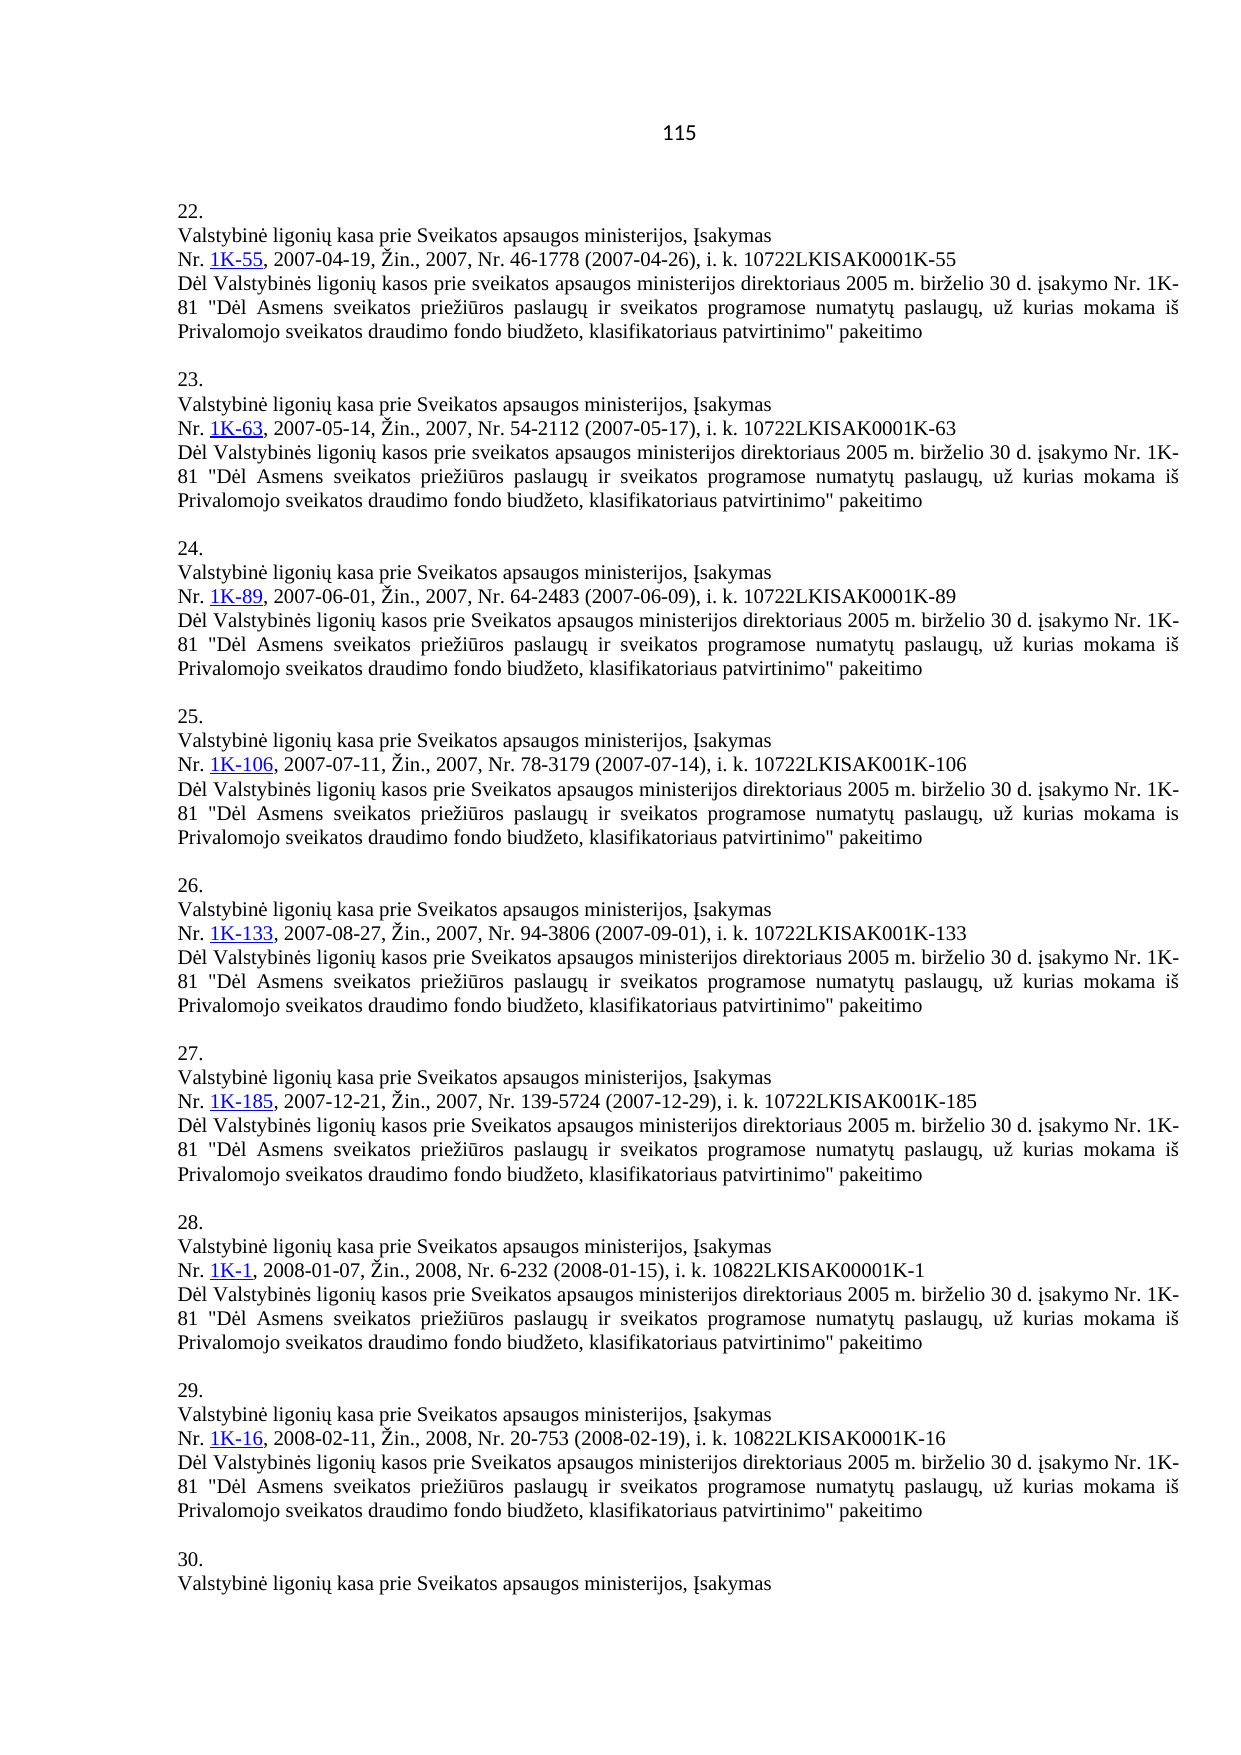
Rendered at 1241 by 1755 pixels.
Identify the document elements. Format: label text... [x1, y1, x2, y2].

text Nr. 1K-185, 2007-12-21, Žin., 2007, Nr. 139-5724 (2007-12-29), i. k. 10722LKISAK001K-185 [177, 1089, 1181, 1113]
text Dėl Valstybinės ligonių kasos prie sveikatos apsaugos ministerijos direktoriaus 2005 m. birželio 30 d. įsakymo Nr. 1K-81 "Dėl Asmens sveikatos priežiūros paslaugų ir sveikatos programose numatytų paslaugų, už kurias mokama iš Privalomojo sveikatos draudimo fondo biudžeto, klasifikatoriaus patvirtinimo" pakeitimo [177, 271, 1181, 343]
text Dėl Valstybinės ligonių kasos prie Sveikatos apsaugos ministerijos direktoriaus 2005 m. birželio 30 d. įsakymo Nr. 1K-81 "Dėl Asmens sveikatos priežiūros paslaugų ir sveikatos programose numatytų paslaugų, už kurias mokama iš Privalomojo sveikatos draudimo fondo biudžeto, klasifikatoriaus patvirtinimo" pakeitimo [177, 1282, 1181, 1354]
text Valstybinė ligonių kasa prie Sveikatos apsaugos ministerijos, Įsakymas [177, 1402, 1181, 1426]
text Dėl Valstybinės ligonių kasos prie Sveikatos apsaugos ministerijos direktoriaus 2005 m. birželio 30 d. įsakymo Nr. 1K-81 "Dėl Asmens sveikatos priežiūros paslaugų ir sveikatos programose numatytų paslaugų, už kurias mokama is Privalomojo sveikatos draudimo fondo biudžeto, klasifikatoriaus patvirtinimo" pakeitimo [177, 776, 1181, 849]
text 27. [177, 1041, 1181, 1065]
text 30. [177, 1546, 1181, 1571]
text Valstybinė ligonių kasa prie Sveikatos apsaugos ministerijos, Įsakymas [177, 560, 1181, 584]
text Nr. 1K-63, 2007-05-14, Žin., 2007, Nr. 54-2112 (2007-05-17), i. k. 10722LKISAK0001K-63 [177, 416, 1181, 439]
text Valstybinė ligonių kasa prie Sveikatos apsaugos ministerijos, Įsakymas [177, 1234, 1181, 1258]
text Nr. 1K-89, 2007-06-01, Žin., 2007, Nr. 64-2483 (2007-06-09), i. k. 10722LKISAK0001K-89 [177, 584, 1181, 608]
text Valstybinė ligonių kasa prie Sveikatos apsaugos ministerijos, Įsakymas [177, 1065, 1181, 1089]
text Valstybinė ligonių kasa prie Sveikatos apsaugos ministerijos, Įsakymas [177, 728, 1181, 752]
text Dėl Valstybinės ligonių kasos prie Sveikatos apsaugos ministerijos direktoriaus 2005 m. birželio 30 d. įsakymo Nr. 1K-81 "Dėl Asmens sveikatos priežiūros paslaugų ir sveikatos programose numatytų paslaugų, už kurias mokama iš Privalomojo sveikatos draudimo fondo biudžeto, klasifikatoriaus patvirtinimo" pakeitimo [177, 1450, 1181, 1522]
text Nr. 1K-55, 2007-04-19, Žin., 2007, Nr. 46-1778 (2007-04-26), i. k. 10722LKISAK0001K-55 [177, 247, 1181, 271]
text 29. [177, 1378, 1181, 1402]
text 25. [177, 704, 1181, 728]
text Valstybinė ligonių kasa prie Sveikatos apsaugos ministerijos, Įsakymas [177, 1571, 1181, 1594]
text Nr. 1K-16, 2008-02-11, Žin., 2008, Nr. 20-753 (2008-02-19), i. k. 10822LKISAK0001K-16 [177, 1426, 1181, 1450]
text Nr. 1K-133, 2007-08-27, Žin., 2007, Nr. 94-3806 (2007-09-01), i. k. 10722LKISAK001K-133 [177, 921, 1181, 945]
text Dėl Valstybinės ligonių kasos prie Sveikatos apsaugos ministerijos direktoriaus 2005 m. birželio 30 d. įsakymo Nr. 1K-81 "Dėl Asmens sveikatos priežiūros paslaugų ir sveikatos programose numatytų paslaugų, už kurias mokama iš Privalomojo sveikatos draudimo fondo biudžeto, klasifikatoriaus patvirtinimo" pakeitimo [177, 945, 1181, 1017]
text 26. [177, 873, 1181, 897]
text Valstybinė ligonių kasa prie Sveikatos apsaugos ministerijos, Įsakymas [177, 223, 1181, 247]
text 23. [177, 367, 1181, 391]
text Valstybinė ligonių kasa prie Sveikatos apsaugos ministerijos, Įsakymas [177, 391, 1181, 416]
text Nr. 1K-106, 2007-07-11, Žin., 2007, Nr. 78-3179 (2007-07-14), i. k. 10722LKISAK001K-106 [177, 752, 1181, 776]
text Nr. 1K-1, 2008-01-07, Žin., 2008, Nr. 6-232 (2008-01-15), i. k. 10822LKISAK00001K-1 [177, 1258, 1181, 1282]
text 22. [177, 199, 1181, 223]
text Valstybinė ligonių kasa prie Sveikatos apsaugos ministerijos, Įsakymas [177, 897, 1181, 921]
text 24. [177, 536, 1181, 560]
text Dėl Valstybinės ligonių kasos prie sveikatos apsaugos ministerijos direktoriaus 2005 m. birželio 30 d. įsakymo Nr. 1K-81 "Dėl Asmens sveikatos priežiūros paslaugų ir sveikatos programose numatytų paslaugų, už kurias mokama iš Privalomojo sveikatos draudimo fondo biudžeto, klasifikatoriaus patvirtinimo" pakeitimo [177, 439, 1181, 512]
text 28. [177, 1209, 1181, 1234]
text Dėl Valstybinės ligonių kasos prie Sveikatos apsaugos ministerijos direktoriaus 2005 m. birželio 30 d. įsakymo Nr. 1K-81 "Dėl Asmens sveikatos priežiūros paslaugų ir sveikatos programose numatytų paslaugų, už kurias mokama iš Privalomojo sveikatos draudimo fondo biudžeto, klasifikatoriaus patvirtinimo" pakeitimo [177, 1113, 1181, 1186]
text Dėl Valstybinės ligonių kasos prie Sveikatos apsaugos ministerijos direktoriaus 2005 m. birželio 30 d. įsakymo Nr. 1K-81 "Dėl Asmens sveikatos priežiūros paslaugų ir sveikatos programose numatytų paslaugų, už kurias mokama iš Privalomojo sveikatos draudimo fondo biudžeto, klasifikatoriaus patvirtinimo" pakeitimo [177, 608, 1181, 680]
